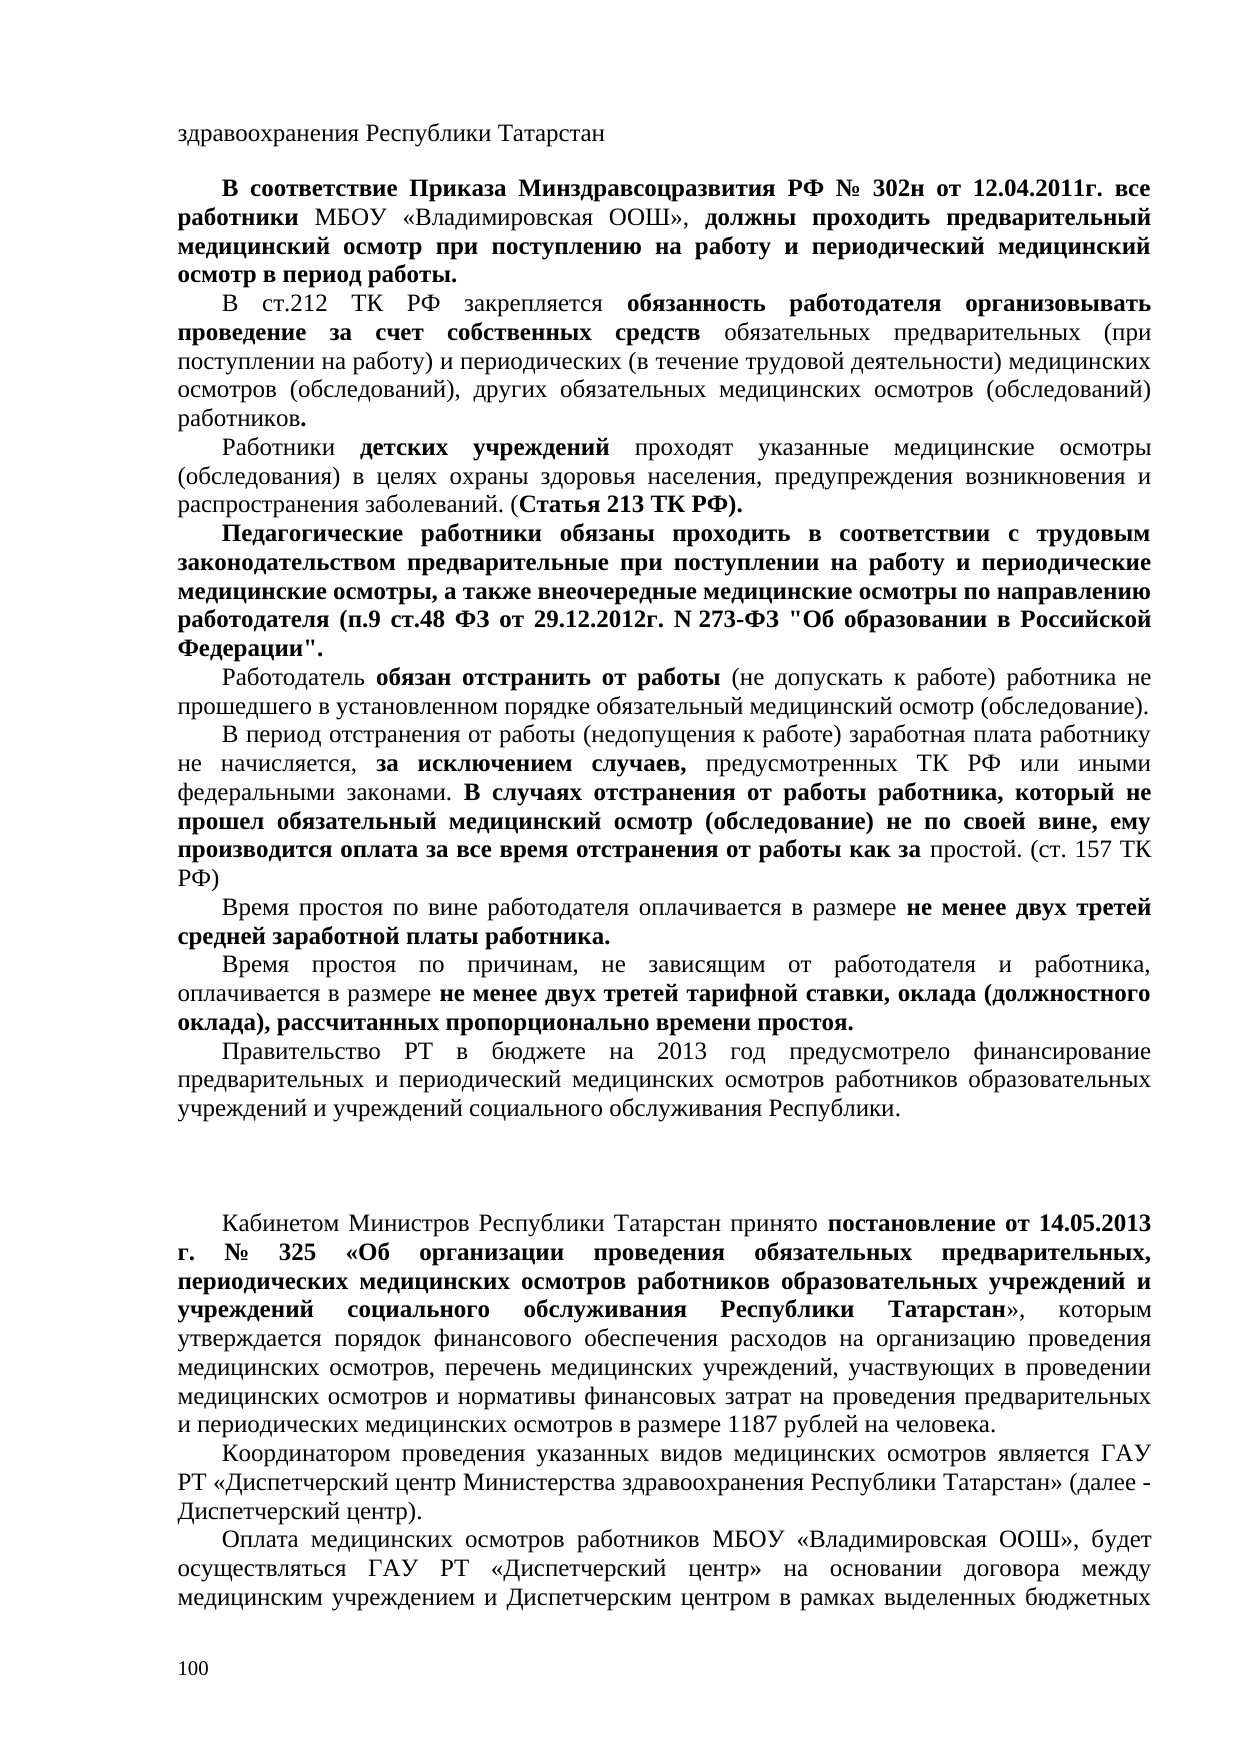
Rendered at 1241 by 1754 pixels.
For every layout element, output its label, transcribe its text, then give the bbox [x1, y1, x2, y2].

text В соответствие Приказа Минздравсоцразвития РФ № 302н от 12.04.2011г. все работники МБОУ «Владимировская ООШ», должны проходить предварительный медицинский осмотр при поступлению на работу и периодический медицинский осмотр в период работы. [177, 173, 1152, 288]
text Работники детских учреждений проходят указанные медицинские осмотры (обследования) в целях охраны здоровья населения, предупреждения возникновения и распространения заболеваний. (Статья 213 ТК РФ). [177, 432, 1152, 518]
text Время простоя по причинам, не зависящим от работодателя и работника, оплачивается в размере не менее двух третей тарифной ставки, оклада (должностного оклада), рассчитанных пропорционально времени простоя. [177, 949, 1152, 1036]
text В ст.212 ТК РФ закрепляется обязанность работодателя организовывать проведение за счет собственных средств обязательных предварительных (при поступлении на работу) и периодических (в течение трудовой деятельности) медицинских осмотров (обследований), других обязательных медицинских осмотров (обследований) работников. [177, 288, 1152, 432]
text здравоохранения Республики Татарстан [177, 118, 1152, 147]
text Кабинетом Министров Республики Татарстан принято постановление от 14.05.2013 г. № 325 «Об организации проведения обязательных предварительных, периодических медицинских осмотров работников образовательных учреждений и учреждений социального обслуживания Республики Татарстан», которым утверждается порядок финансового обеспечения расходов на организацию проведения медицинских осмотров, перечень медицинских учреждений, участвующих в проведении медицинских осмотров и нормативы финансовых затрат на проведения предварительных и периодических медицинских осмотров в размере 1187 рублей на человека. [177, 1208, 1152, 1438]
text Оплата медицинских осмотров работников МБОУ «Владимировская ООШ», будет осуществляться ГАУ РТ «Диспетчерский центр» на основании договора между медицинским учреждением и Диспетчерским центром в рамках выделенных бюджетных [177, 1524, 1152, 1611]
text Координатором проведения указанных видов медицинских осмотров является ГАУ РТ «Диспетчерский центр Министерства здравоохранения Республики Татарстан» (далее - Диспетчерский центр). [177, 1438, 1152, 1524]
text Работодатель обязан отстранить от работы (не допускать к работе) работника не прошедшего в установленном порядке обязательный медицинский осмотр (обследование). [177, 662, 1152, 719]
text Правительство РТ в бюджете на 2013 год предусмотрело финансирование предварительных и периодический медицинских осмотров работников образовательных учреждений и учреждений социального обслуживания Республики. [177, 1036, 1152, 1122]
text Время простоя по вине работодателя оплачивается в размере не менее двух третей средней заработной платы работника. [177, 892, 1152, 949]
text В период отстранения от работы (недопущения к работе) заработная плата работнику не начисляется, за исключением случаев, предусмотренных ТК РФ или иными федеральными законами. В случаях отстранения от работы работника, который не прошел обязательный медицинский осмотр (обследование) не по своей вине, ему производится оплата за все время отстранения от работы как за простой. (ст. 157 ТК РФ) [177, 719, 1152, 892]
text Педагогические работники обязаны проходить в соответствии с трудовым законодательством предварительные при поступлении на работу и периодические медицинские осмотры, а также внеочередные медицинские осмотры по направлению работодателя (п.9 ст.48 ФЗ от 29.12.2012г. N 273-ФЗ "Об образовании в Российской Федерации". [177, 518, 1152, 662]
